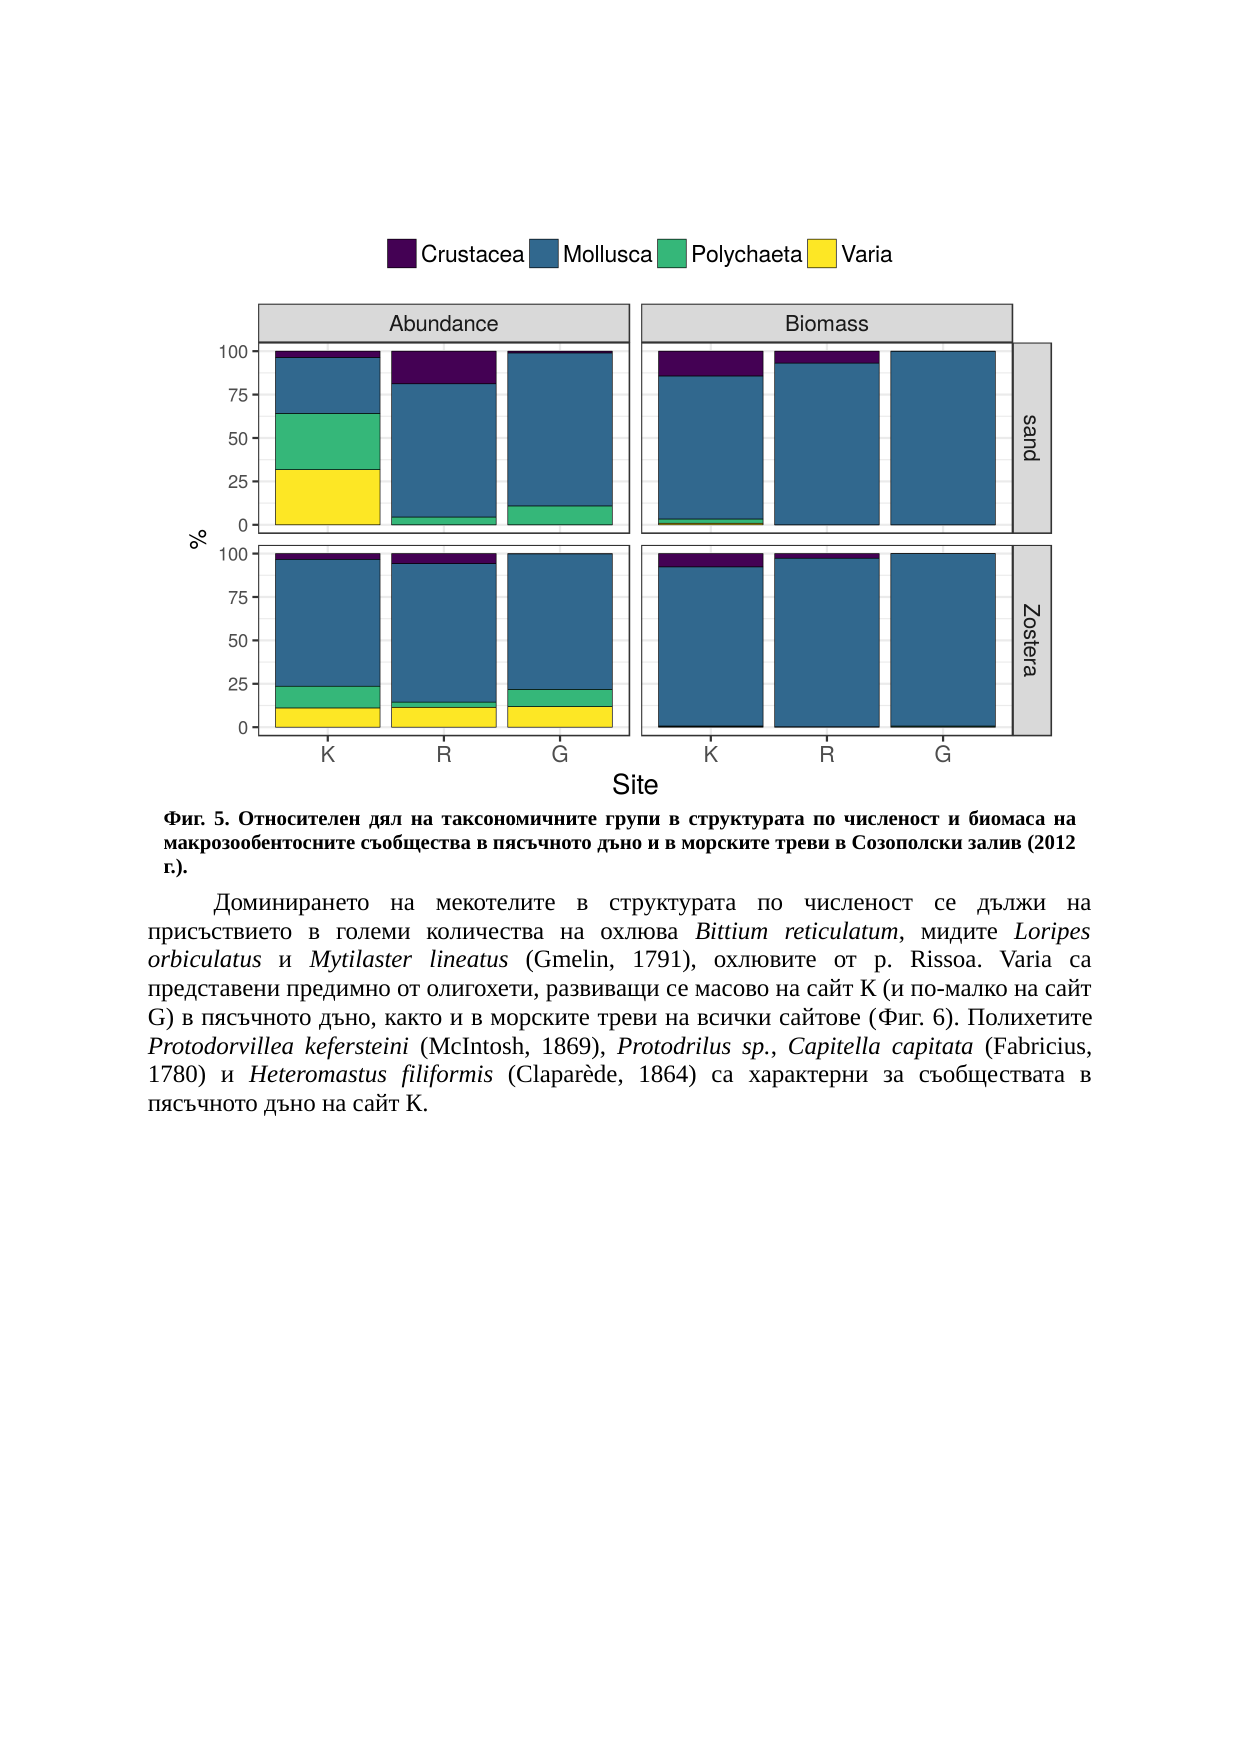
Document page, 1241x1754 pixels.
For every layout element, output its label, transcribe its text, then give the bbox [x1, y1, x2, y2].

text Доминирането на мекотелите в структурата по численост се дължи на присъствието в големи количества на охлюва Bittium reticulatum, мидите Loripes orbiculatus и Mytilaster lineatus (Gmelin, 1791), охлювите от р. Rissoa. Varia са представени предимно от олигохети, развиващи се масово на сайт К (и по-малко на сайт G) в пясъчното дъно, както и в морските треви на всички сайтове (Фиг. 6). Полихетите Protodorvillea kefersteini (McIntosh, 1869), Protodrilus sp., Capitella capitata (Fabricius, 1780) и Heteromastus filiformis (Claparède, 1864) са характерни за съобществата в пясъчното дъно на сайт К. [148, 887, 1093, 1117]
text Фиг. 5. Относителен дял на таксономичните групи в структурата по численост и биомаса на макрозообентосните съобщества в пясъчното дъно и в морските треви в Созополски залив (2012 г.). [163, 806, 1077, 878]
picture [177, 215, 1063, 806]
